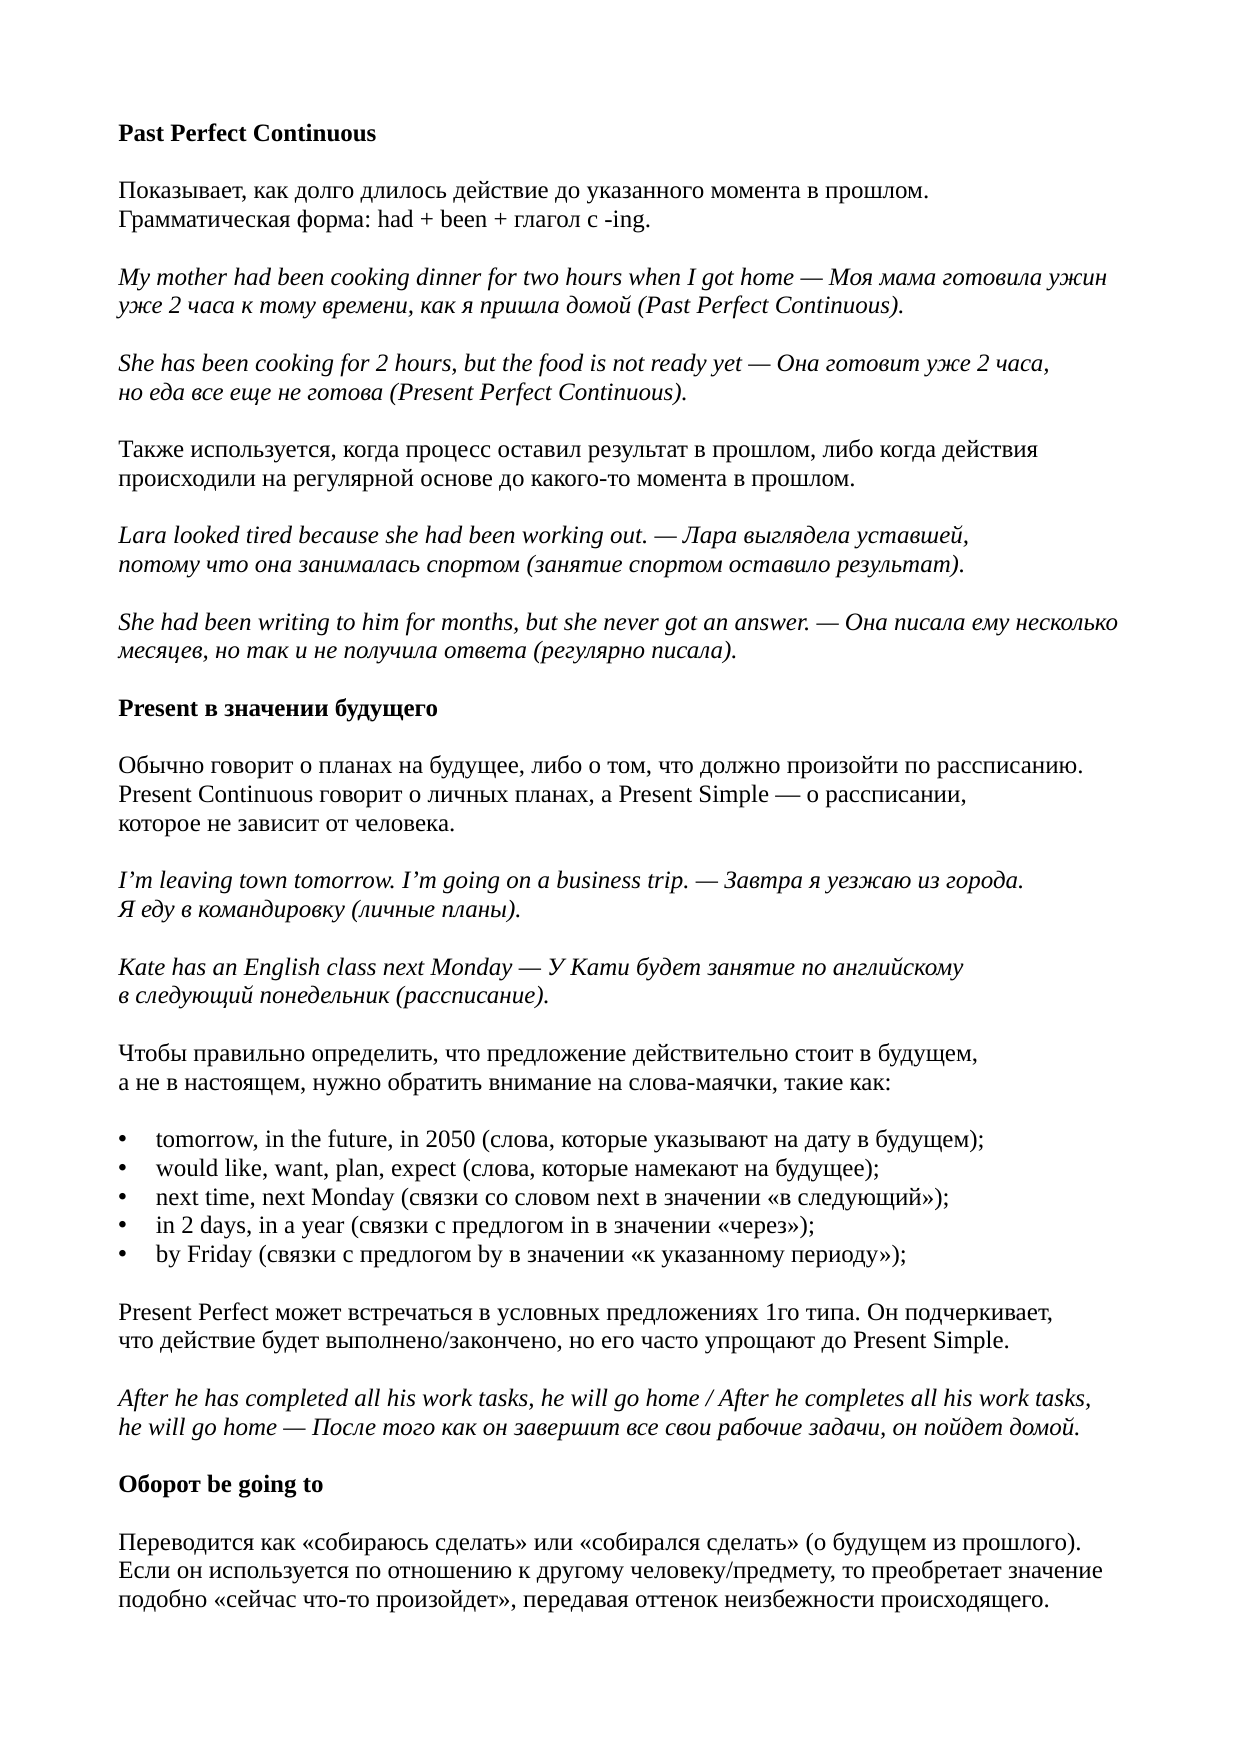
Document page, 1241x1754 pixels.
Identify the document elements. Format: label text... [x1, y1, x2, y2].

text Lara looked tired because she had been working out. — Лара выглядела уставшей, [118, 521, 1122, 549]
text Past Perfect Continuous [118, 118, 1122, 147]
text I’m leaving town tomorrow. I’m going on a business trip. — Завтра я уезжаю из города. [118, 866, 1122, 894]
text Грамматическая форма: had + been + глагол с -ing. [118, 204, 1122, 233]
list by Friday (связки с предлогом by в значении «к указанному периоду»); [118, 1239, 1122, 1268]
text Обычно говорит о планах на будущее, либо о том, что должно произойти по рассписанию. [118, 751, 1122, 779]
list tomorrow, in the future, in 2050 (слова, которые указывают на дату в будущем); [118, 1124, 1122, 1153]
text а не в настоящем, нужно обратить внимание на слова-маячки, такие как: [118, 1067, 1122, 1096]
text Kate has an English class next Monday — У Кати будет занятие по английскому [118, 952, 1122, 981]
text Я еду в командировку (личные планы). [118, 894, 1122, 923]
text но еда все еще не готова (Present Perfect Continuous). [118, 377, 1122, 406]
text Present в значении будущего [118, 693, 1122, 722]
text Также используется, когда процесс оставил результат в прошлом, либо когда действия происходили на регулярной основе до какого-то момента в прошлом. [118, 434, 1122, 492]
text My mother had been cooking dinner for two hours when I got home — Моя мама готовила ужин уже 2 часа к тому времени, как я пришла домой (Past Perfect Continuous). [118, 262, 1122, 319]
text Оборот be going to [118, 1469, 1122, 1498]
text Present Perfect может встречаться в условных предложениях 1го типа. Он подчеркивает, [118, 1297, 1122, 1326]
text потому что она занималась спортом (занятие спортом оставило результат). [118, 549, 1122, 578]
list would like, want, plan, expect (слова, которые намекают на будущее); [118, 1153, 1122, 1182]
text что действие будет выполнено/закончено, но его часто упрощают до Present Simple. [118, 1326, 1122, 1354]
text в следующий понедельник (рассписание). [118, 981, 1122, 1009]
list next time, next Monday (связки со словом next в значении «в следующий»); [118, 1182, 1122, 1211]
text Present Continuous говорит о личных планах, а Present Simple — о рассписании, [118, 779, 1122, 808]
text Чтобы правильно определить, что предложение действительно стоит в будущем, [118, 1038, 1122, 1067]
text She has been cooking for 2 hours, but the food is not ready yet — Она готовит уже 2 часа, [118, 348, 1122, 377]
text She had been writing to him for months, but she never got an answer. — Она писала ему несколько месяцев, но так и не получила ответа (регулярно писала). [118, 607, 1122, 664]
text After he has completed all his work tasks, he will go home / After he completes all his work tasks, he will go home — После того как он завершит все свои рабочие задачи, он пойдет домой. [118, 1383, 1122, 1441]
text Переводится как «собираюсь сделать» или «собирался сделать» (о будущем из прошлого). Если он используется по отношению к другому человеку/предмету, то преобретает значение подобно «сейчас что-то произойдет», передавая оттенок неизбежности происходящего. [118, 1527, 1122, 1613]
list in 2 days, in a year (связки с предлогом in в значении «через»); [118, 1211, 1122, 1239]
text которое не зависит от человека. [118, 808, 1122, 837]
text Показывает, как долго длилось действие до указанного момента в прошлом. [118, 176, 1122, 204]
